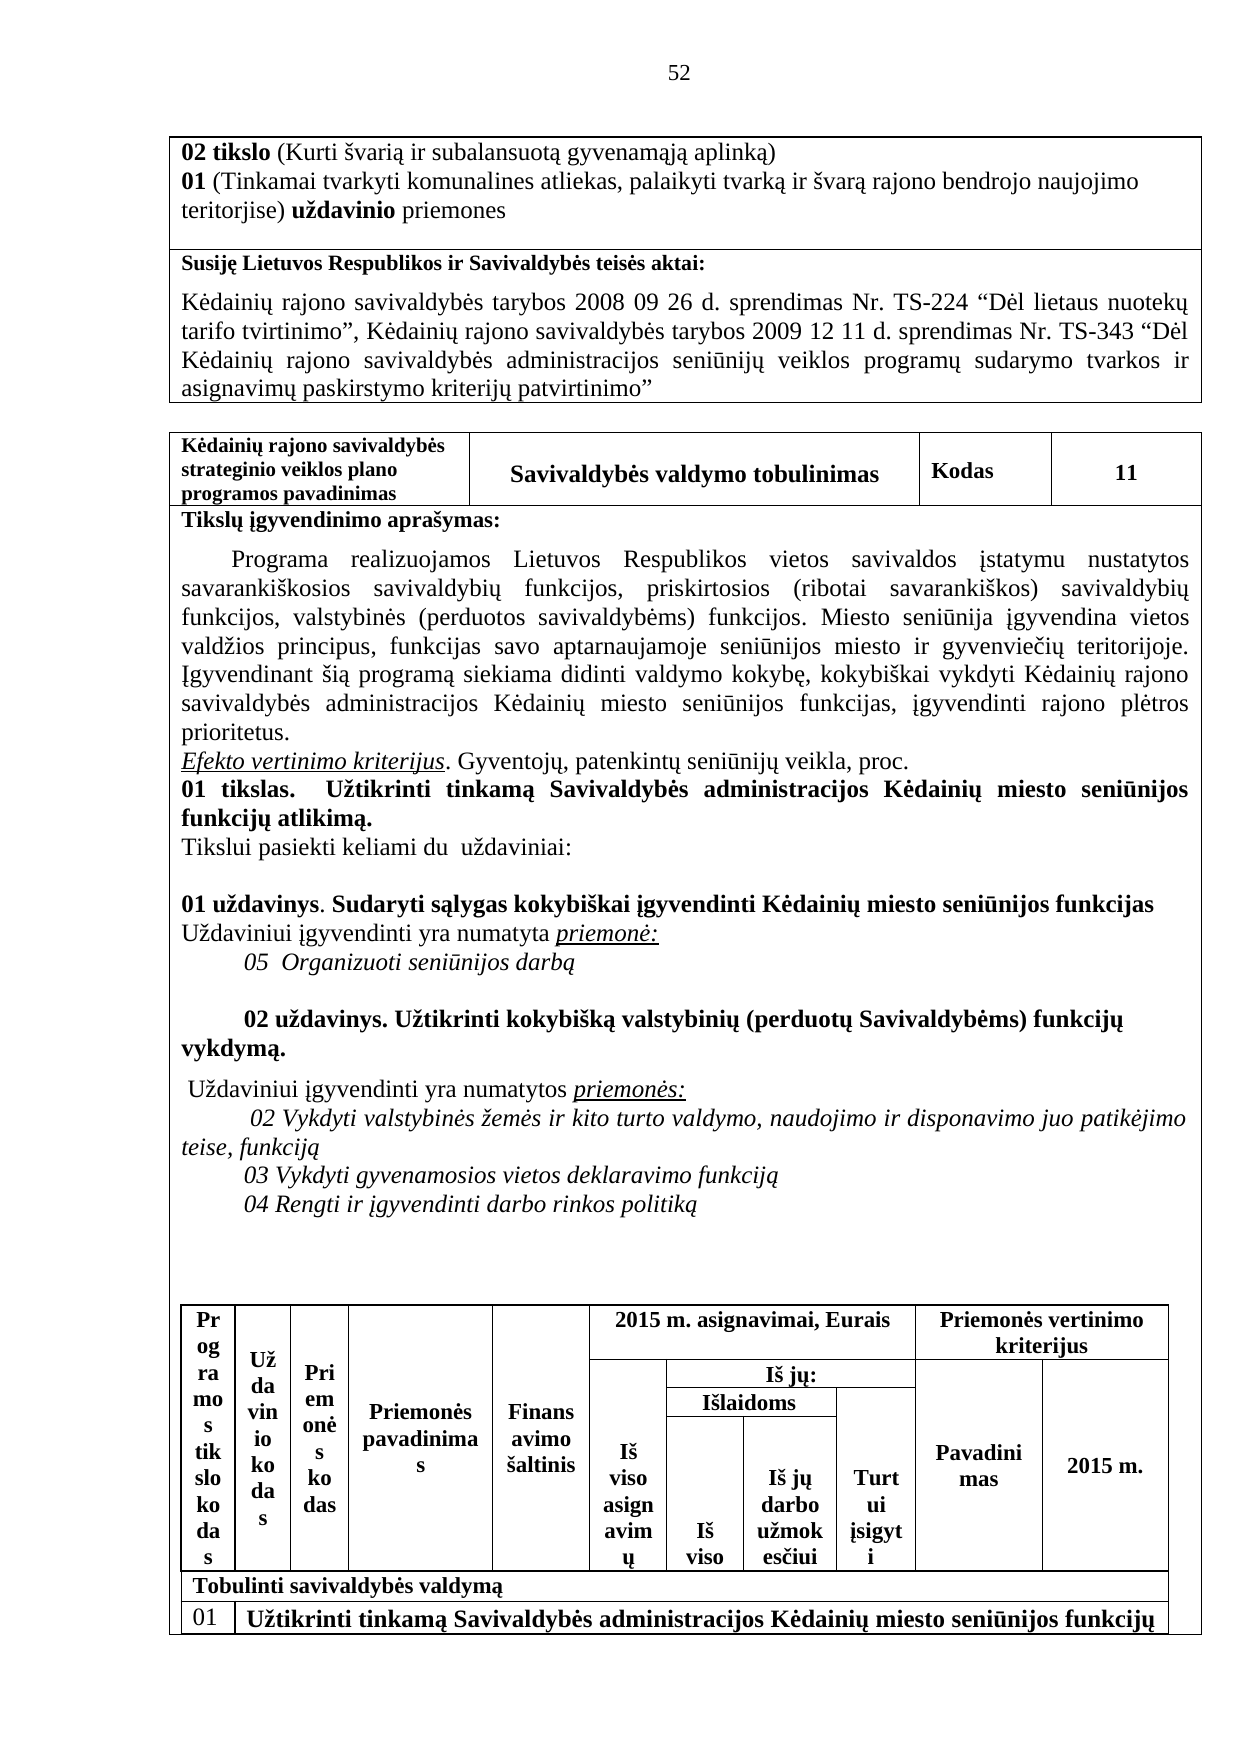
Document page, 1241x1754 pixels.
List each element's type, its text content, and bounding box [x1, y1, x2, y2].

table_header [1169, 1304, 1174, 1359]
table_cell Iš jų: [667, 1360, 915, 1387]
table_cell [1169, 1601, 1174, 1633]
table_cell [1169, 1453, 1174, 1570]
table_header Uždavinio kodas [236, 1306, 290, 1570]
table_header 11 [1052, 433, 1201, 505]
table_cell Iš viso asignavimų [590, 1360, 666, 1570]
table_header Finansavimo šaltinis [493, 1306, 589, 1570]
table_cell 02 tikslo (Kurti švarią ir subalansuotą gyvenamąją aplinką) 01 (Tinkamai tvarkyti komunalines atliekas, palaikyti tvarką ir švarą rajono bendrojo naujojimo teritorjise) uždavinio priemones [170, 138, 1201, 249]
table_header 2015 m. asignavimai, Eurais [590, 1306, 915, 1359]
table_header Priemonės pavadinimas [349, 1306, 492, 1570]
table_header Kodas [920, 433, 1051, 505]
table_cell [1169, 1359, 1174, 1387]
table_header Programos tikslo kodas [182, 1306, 234, 1570]
table_cell [1169, 1570, 1174, 1601]
table_cell Pavadinimas [916, 1360, 1042, 1570]
table_header Kėdainių rajono savivaldybės strateginio veiklos plano programos pavadinimas [170, 433, 469, 505]
table_cell 01 [182, 1602, 234, 1633]
table_header Savivaldybės valdymo tobulinimas [470, 433, 919, 505]
table_cell 2015 m. [1043, 1360, 1168, 1570]
table_header Priemonės vertinimo kriterijus [916, 1306, 1168, 1359]
table_cell Iš viso [667, 1417, 743, 1570]
table_header Priemonės kodas [291, 1306, 348, 1570]
table_cell Tikslų įgyvendinimo aprašymas: Programa realizuojamos Lietuvos Respublikos vietos savivaldos įstatymu nustatytos savarankiškosios savivaldybių funkcijos, priskirtosios (ribotai savarankiškos) savivaldybių funkcijos, valstybinės (perduotos savivaldybėms) funkcijos. Miesto seniūnija įgyvendina vietos valdžios principus, funkcijas savo aptarnaujamoje seniūnijos miesto ir gyvenviečių teritorijoje. Įgyvendinant šią programą siekiama didinti valdymo kokybę, kokybiškai vykdyti Kėdainių rajono savivaldybės administracijos Kėdainių miesto seniūnijos funkcijas, įgyvendinti rajono plėtros prioritetus. Efekto vertinimo kriterijus. Gyventojų, patenkintų seniūnijų veikla, proc. 01 tikslas. Užtikrinti tinkamą Savivaldybės administracijos Kėdainių miesto seniūnijos funkcijų atlikimą. Tikslui pasiekti keliami du uždaviniai: 01 uždavinys. Sudaryti sąlygas kokybiškai įgyvendinti Kėdainių miesto seniūnijos funkcijas Uždaviniui įgyvendinti yra numatyta priemonė: 05 Organizuoti seniūnijos darbą 02 uždavinys. Užtikrinti kokybišką valstybinių (perduotų Savivaldybėms) funkcijų vykdymą. Uždaviniui įgyvendinti yra numatytos priemonės: 02 Vykdyti valstybinės žemės ir kito turto valdymo, naudojimo ir disponavimo juo patikėjimo teise, funkciją 03 Vykdyti gyvenamosios vietos deklaravimo funkciją 04 Rengti ir įgyvendinti darbo rinkos politiką [170, 506, 1201, 1634]
table_cell [1169, 1387, 1174, 1416]
table_cell Užtikrinti tinkamą Savivaldybės administracijos Kėdainių miesto seniūnijos funkcijų [236, 1602, 1168, 1633]
table_cell Tobulinti savivaldybės valdymą [182, 1572, 1168, 1601]
table_cell Susiję Lietuvos Respublikos ir Savivaldybės teisės aktai: Kėdainių rajono savivaldybės tarybos 2008 09 26 d. sprendimas Nr. TS-224 “Dėl lietaus nuotekų tarifo tvirtinimo”, Kėdainių rajono savivaldybės tarybos 2009 12 11 d. sprendimas Nr. TS-343 “Dėl Kėdainių rajono savivaldybės administracijos seniūnijų veiklos programų sudarymo tvarkos ir asignavimų paskirstymo kriterijų patvirtinimo” [170, 250, 1201, 402]
table_cell Turtui įsigyti [837, 1388, 915, 1570]
table_cell Iš jų darbo užmokesčiui [744, 1417, 836, 1570]
table_cell Išlaidoms [667, 1388, 836, 1416]
table_cell [1169, 1416, 1174, 1453]
